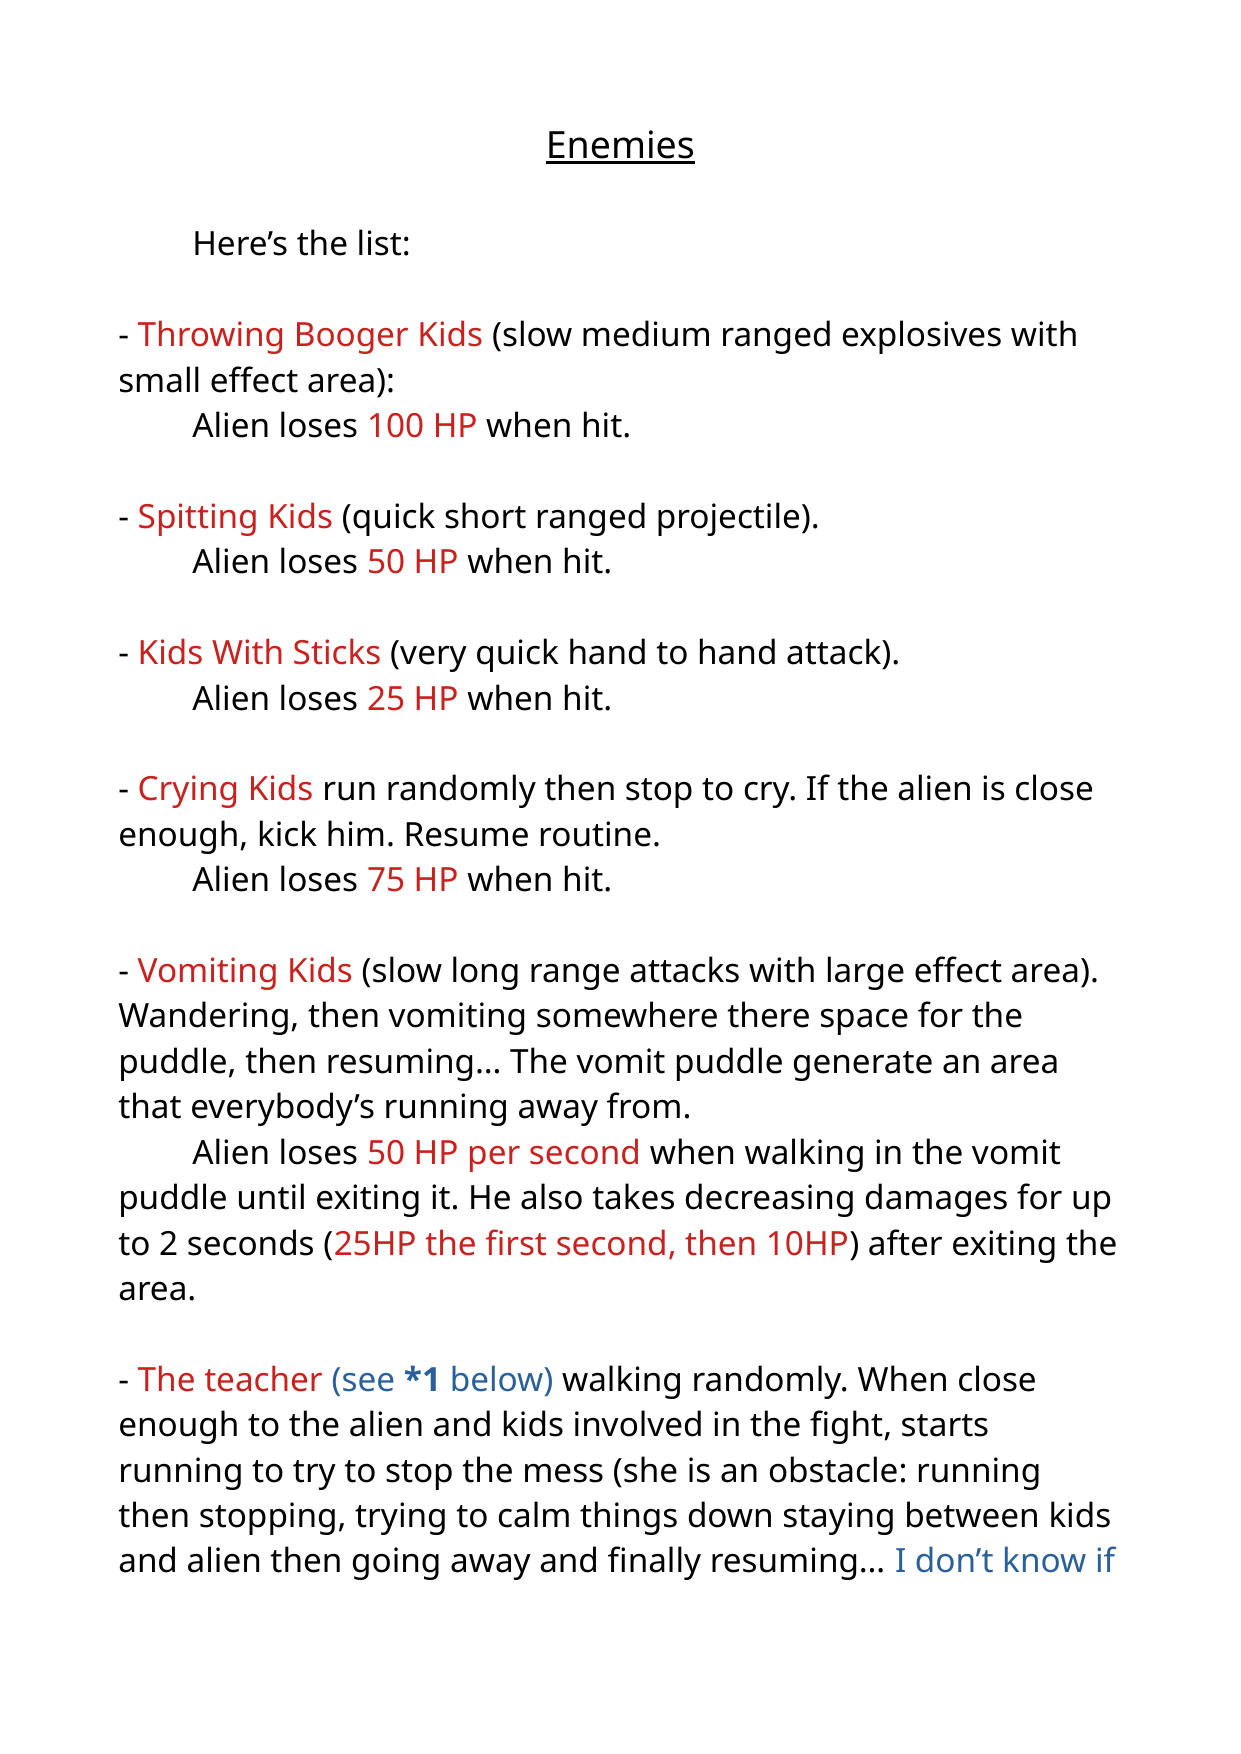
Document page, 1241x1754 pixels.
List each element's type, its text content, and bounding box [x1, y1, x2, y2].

text - Vomiting Kids (slow long range attacks with large effect area). Wandering, then vomiting somewhere there space for the puddle, then resuming… The vomit puddle generate an area that everybody’s running away from. [118, 947, 1122, 1128]
text - Spitting Kids (quick short ranged projectile). [118, 493, 1122, 538]
text Alien loses 100 HP when hit. [118, 402, 1122, 447]
text Alien loses 25 HP when hit. [118, 674, 1122, 720]
text - Kids With Sticks (very quick hand to hand attack). [118, 629, 1122, 674]
text - Crying Kids run randomly then stop to cry. If the alien is close enough, kick him. Resume routine. [118, 765, 1122, 856]
text Alien loses 50 HP per second when walking in the vomit puddle until exiting it. He also takes decreasing damages for up to 2 seconds (25HP the first second, then 10HP) after exiting the area. [118, 1128, 1122, 1310]
text - Throwing Booger Kids (slow medium ranged explosives with small effect area): [118, 311, 1122, 402]
text Enemies [118, 118, 1122, 169]
text - The teacher (see *1 below) walking randomly. When close enough to the alien and kids involved in the fight, starts running to try to stop the mess (she is an obstacle: running then stopping, trying to calm things down staying between kids and alien then going away and finally resuming… I don’t know if [118, 1356, 1122, 1583]
text Alien loses 75 HP when hit. [118, 856, 1122, 901]
text Alien loses 50 HP when hit. [118, 538, 1122, 583]
text Here’s the list: [118, 220, 1122, 266]
